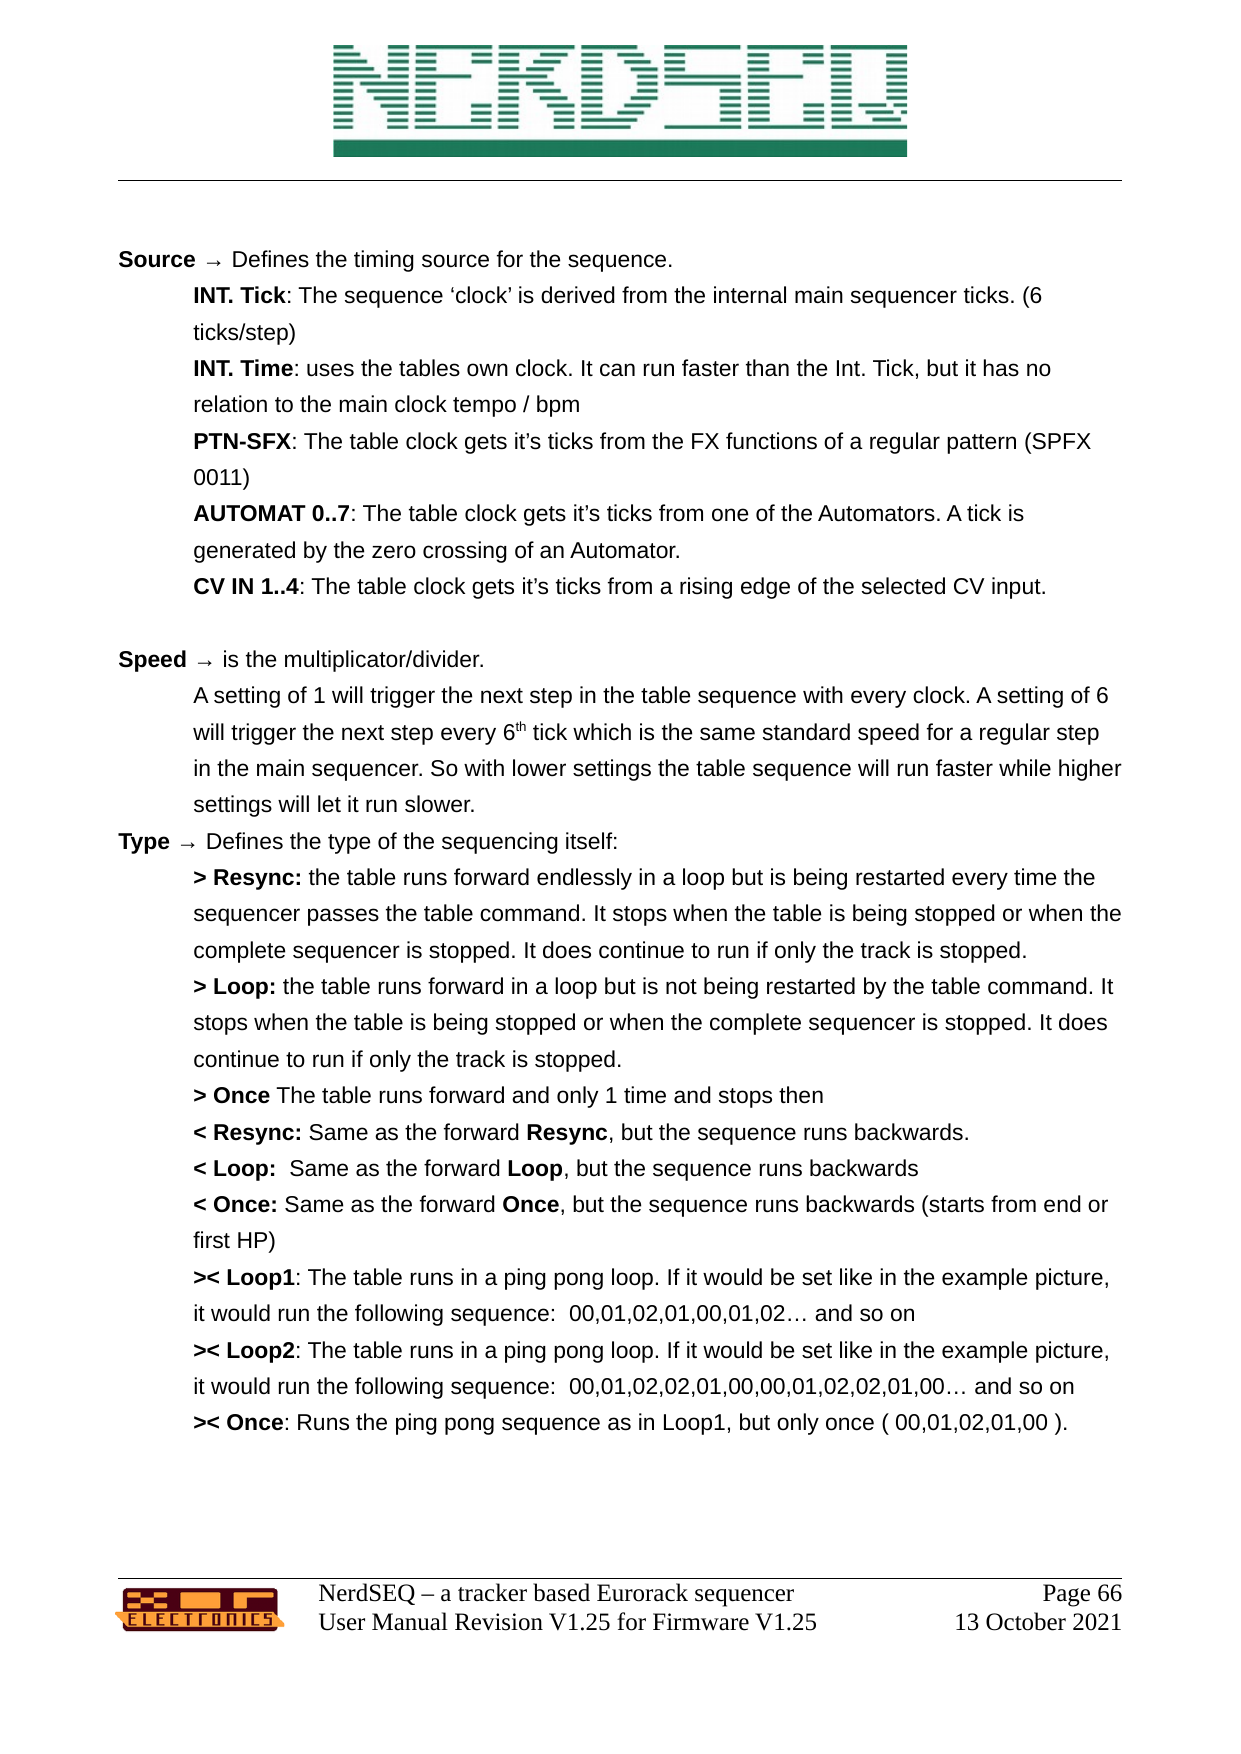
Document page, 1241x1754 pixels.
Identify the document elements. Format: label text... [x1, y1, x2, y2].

text >< Once: Runs the ping pong sequence as in Loop1, but only once ( 00,01,02,01,00 ). [193, 1409, 1122, 1436]
text >< Loop2: The table runs in a ping pong loop. If it would be set like in the example picture, it would run the following sequence: 00,01,02,02,01,00,00,01,02,02,01,00… and so on [193, 1337, 1122, 1399]
text Type → Defines the type of the sequencing itself: [118, 828, 1122, 854]
text PTN-SFX: The table clock gets it’s ticks from the FX functions of a regular pattern (SPFX 0011) [118, 428, 1122, 490]
text INT. Tick: The sequence ‘clock’ is derived from the internal main sequencer ticks. (6 ticks/step) [118, 282, 1122, 345]
text AUTOMAT 0..7: The table clock gets it’s ticks from one of the Automators. A tick is generated by the zero crossing of an Automator. [118, 500, 1122, 563]
text < Resync: Same as the forward Resync, but the sequence runs backwards. [193, 1118, 1122, 1145]
text CV IN 1..4: The table clock gets it’s ticks from a rising edge of the selected CV input. [118, 573, 1122, 599]
text > Once The table runs forward and only 1 time and stops then [193, 1082, 1122, 1108]
text INT. Time: uses the tables own clock. It can run faster than the Int. Tick, but it has no relation to the main clock tempo / bpm [118, 355, 1122, 418]
text > Resync: the table runs forward endlessly in a loop but is being restarted every time the sequencer passes the table command. It stops when the table is being stopped or when the complete sequencer is stopped. It does continue to run if only the track is stopped. [193, 864, 1122, 963]
text A setting of 1 will trigger the next step in the table sequence with every clock. A setting of 6 will trigger the next step every 6th tick which is the same standard speed for a regular step in the main sequencer. So with lower settings the table sequence will run faster while higher settings will let it run slower. [193, 682, 1122, 818]
picture [115, 1584, 285, 1634]
text > Loop: the table runs forward in a loop but is not being restarted by the table command. It stops when the table is being stopped or when the complete sequencer is stopped. It does continue to run if only the track is stopped. [193, 973, 1122, 1072]
text < Loop: Same as the forward Loop, but the sequence runs backwards [193, 1155, 1122, 1181]
text < Once: Same as the forward Once, but the sequence runs backwards (starts from end or first HP) [193, 1191, 1122, 1254]
text >< Loop1: The table runs in a ping pong loop. If it would be set like in the example picture, it would run the following sequence: 00,01,02,01,00,01,02… and so on [193, 1264, 1122, 1327]
text Source → Defines the timing source for the sequence. [118, 246, 1122, 272]
picture [333, 45, 908, 157]
text Speed → is the multiplicator/divider. [118, 646, 1122, 672]
